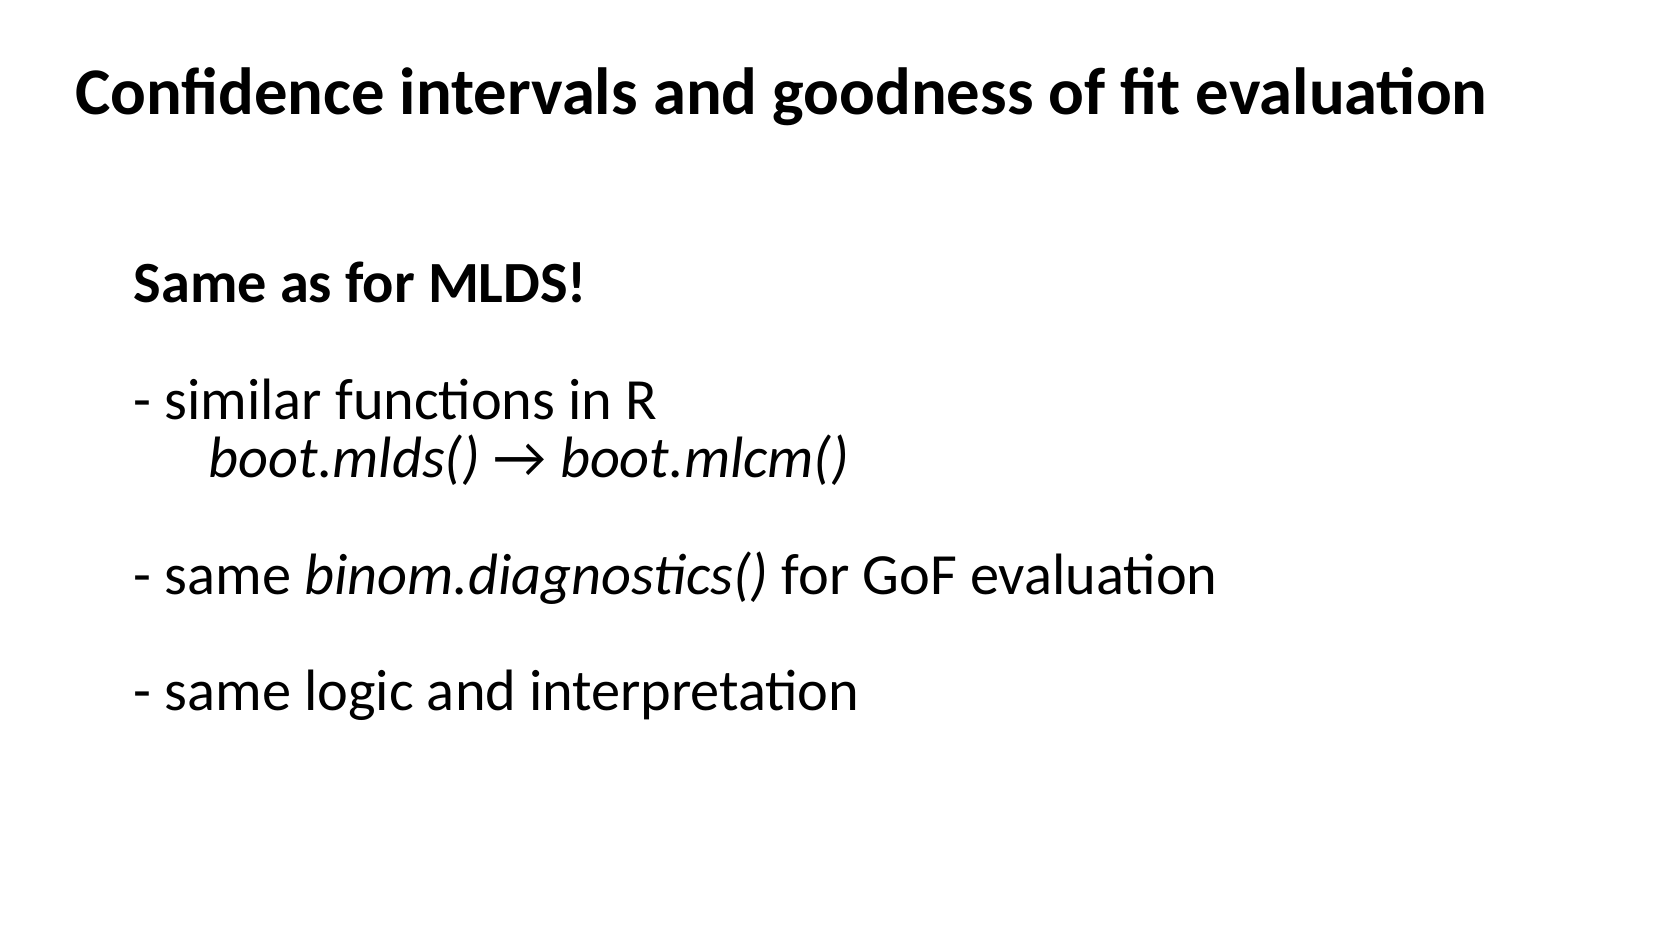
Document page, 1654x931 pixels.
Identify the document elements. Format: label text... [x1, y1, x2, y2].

title Confidence intervals and goodness of fit evaluation [75, 37, 1613, 226]
title Same as for MLDS! - similar functions in R boot.mlds() → boot.mlcm() - same binom.diagnostics() for GoF evaluation - same logic and interpretation [134, 187, 1635, 856]
